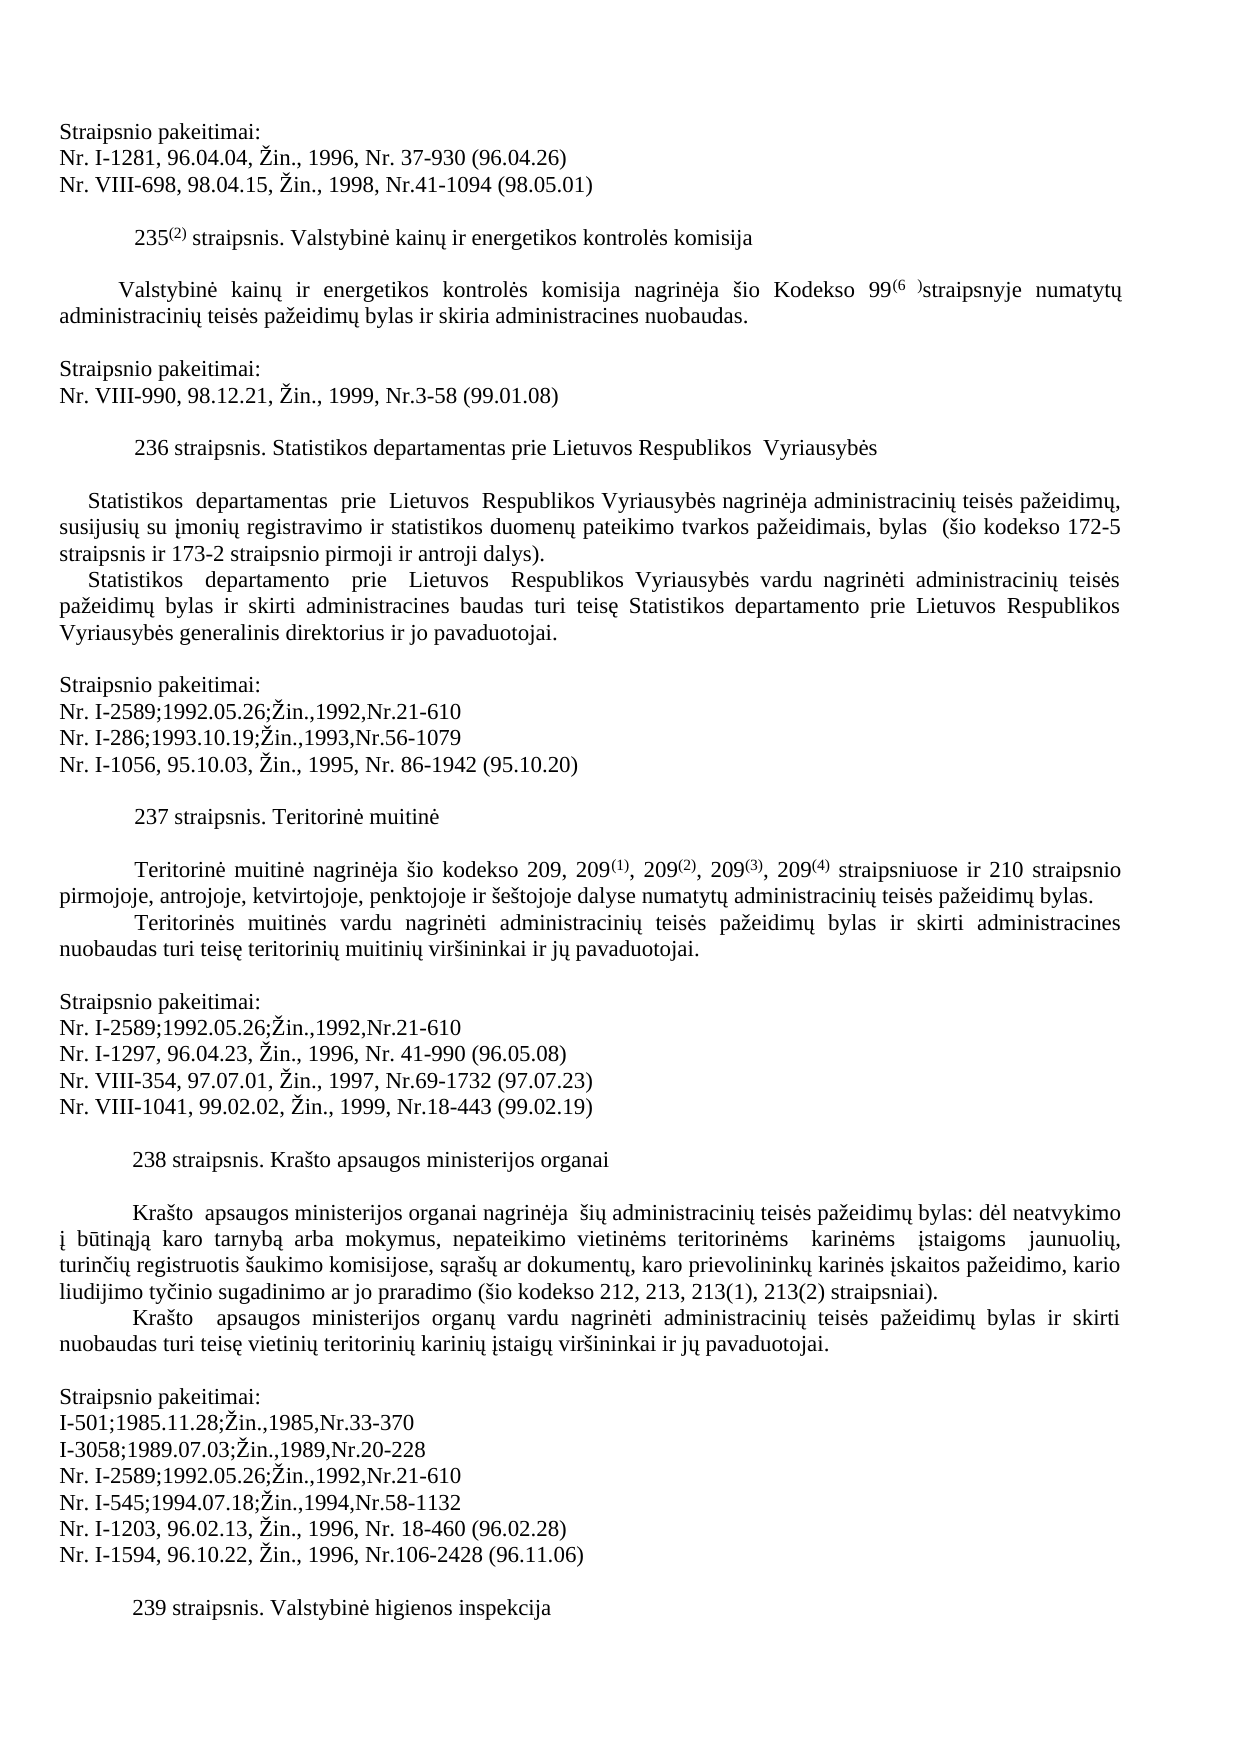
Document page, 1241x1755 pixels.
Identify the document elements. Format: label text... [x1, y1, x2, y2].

text Nr. VIII-990, 98.12.21, Žin., 1999, Nr.3-58 (99.01.08) [59, 382, 1122, 408]
text Krašto apsaugos ministerijos organų vardu nagrinėti administracinių teisės pažeidimų bylas ir skirti nuobaudas turi teisę vietinių teritorinių karinių įstaigų viršininkai ir jų pavaduotojai. [59, 1304, 1122, 1357]
text Nr. I-1203, 96.02.13, Žin., 1996, Nr. 18-460 (96.02.28) [59, 1515, 1122, 1541]
text 237 straipsnis. Teritorinė muitinė [59, 803, 1122, 830]
text Nr. VIII-354, 97.07.01, Žin., 1997, Nr.69-1732 (97.07.23) [59, 1067, 1122, 1093]
text I-3058;1989.07.03;Žin.,1989,Nr.20-228 [59, 1436, 1122, 1462]
text Teritorinės muitinės vardu nagrinėti administracinių teisės pažeidimų bylas ir skirti administracines nuobaudas turi teisę teritorinių muitinių viršininkai ir jų pavaduotojai. [59, 909, 1122, 961]
text Nr. VIII-1041, 99.02.02, Žin., 1999, Nr.18-443 (99.02.19) [59, 1093, 1122, 1119]
text Straipsnio pakeitimai: [59, 1383, 1122, 1409]
text Straipsnio pakeitimai: [59, 672, 1122, 698]
text Teritorinė muitinė nagrinėja šio kodekso 209, 209(1), 209(2), 209(3), 209(4) straipsniuose ir 210 straipsnio pirmojoje, antrojoje, ketvirtojoje, penktojoje ir šeštojoje dalyse numatytų administracinių teisės pažeidimų bylas. [59, 856, 1122, 909]
text Nr. I-1056, 95.10.03, Žin., 1995, Nr. 86-1942 (95.10.20) [59, 751, 1122, 777]
text 239 straipsnis. Valstybinė higienos inspekcija [59, 1594, 1122, 1620]
text Statistikos departamento prie Lietuvos Respublikos Vyriausybės vardu nagrinėti administracinių teisės pažeidimų bylas ir skirti administracines baudas turi teisę Statistikos departamento prie Lietuvos Respublikos Vyriausybės generalinis direktorius ir jo pavaduotojai. [59, 566, 1122, 645]
text Straipsnio pakeitimai: [59, 988, 1122, 1014]
text Nr. I-2589;1992.05.26;Žin.,1992,Nr.21-610 [59, 1462, 1122, 1488]
text 236 straipsnis. Statistikos departamentas prie Lietuvos Respublikos Vyriausybės [59, 434, 1122, 461]
text Statistikos departamentas prie Lietuvos Respublikos Vyriausybės nagrinėja administracinių teisės pažeidimų, susijusių su įmonių registravimo ir statistikos duomenų pateikimo tvarkos pažeidimais, bylas (šio kodekso 172-5 straipsnis ir 173-2 straipsnio pirmoji ir antroji dalys). [59, 487, 1122, 566]
text Valstybinė kainų ir energetikos kontrolės komisija nagrinėja šio Kodekso 99(6 )straipsnyje numatytų administracinių teisės pažeidimų bylas ir skiria administracines nuobaudas. [59, 276, 1122, 329]
text I-501;1985.11.28;Žin.,1985,Nr.33-370 [59, 1409, 1122, 1436]
text Straipsnio pakeitimai: [59, 355, 1122, 382]
text Nr. I-1281, 96.04.04, Žin., 1996, Nr. 37-930 (96.04.26) [59, 144, 1122, 171]
text Nr. I-286;1993.10.19;Žin.,1993,Nr.56-1079 [59, 724, 1122, 751]
text Nr. I-545;1994.07.18;Žin.,1994,Nr.58-1132 [59, 1488, 1122, 1515]
text 235(2) straipsnis. Valstybinė kainų ir energetikos kontrolės komisija [134, 223, 1122, 250]
text Nr. I-2589;1992.05.26;Žin.,1992,Nr.21-610 [59, 698, 1122, 724]
text Nr. I-1297, 96.04.23, Žin., 1996, Nr. 41-990 (96.05.08) [59, 1041, 1122, 1067]
text Straipsnio pakeitimai: [59, 118, 1122, 144]
text Krašto apsaugos ministerijos organai nagrinėja šių administracinių teisės pažeidimų bylas: dėl neatvykimo į būtinąją karo tarnybą arba mokymus, nepateikimo vietinėms teritorinėms karinėms įstaigoms jaunuolių, turinčių registruotis šaukimo komisijose, sąrašų ar dokumentų, karo prievolininkų karinės įskaitos pažeidimo, kario liudijimo tyčinio sugadinimo ar jo praradimo (šio kodekso 212, 213, 213(1), 213(2) straipsniai). [59, 1199, 1122, 1304]
text Nr. I-1594, 96.10.22, Žin., 1996, Nr.106-2428 (96.11.06) [59, 1541, 1122, 1568]
text Nr. I-2589;1992.05.26;Žin.,1992,Nr.21-610 [59, 1014, 1122, 1041]
text 238 straipsnis. Krašto apsaugos ministerijos organai [59, 1146, 1122, 1172]
text Nr. VIII-698, 98.04.15, Žin., 1998, Nr.41-1094 (98.05.01) [59, 171, 1122, 197]
